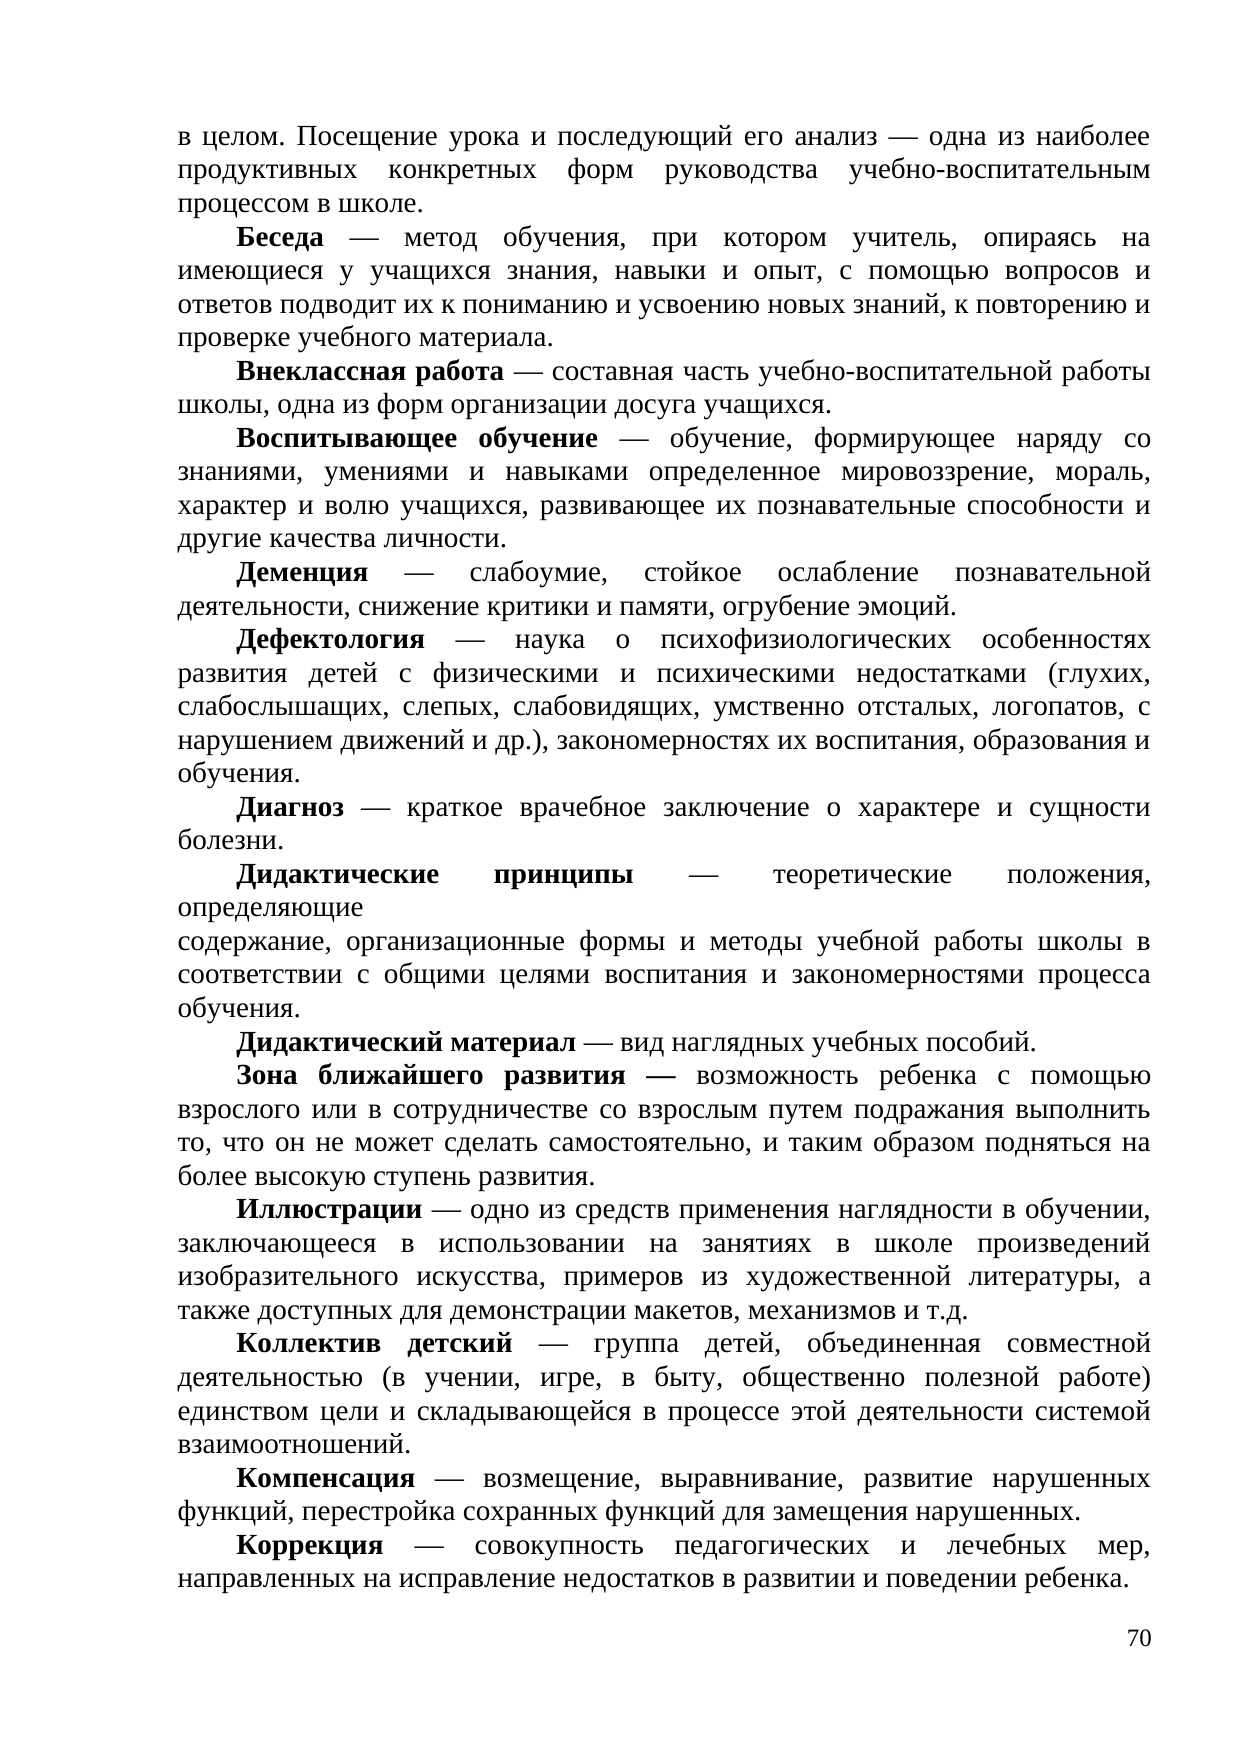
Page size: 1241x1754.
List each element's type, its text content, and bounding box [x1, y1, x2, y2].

text Дидактический материал — вид наглядных учебных пособий. [177, 1024, 1152, 1057]
text Коррекция — совокупность педагогических и лечебных мер, направленных на исправление недостатков в развитии и поведении ребенка. [177, 1527, 1152, 1594]
text Дефектология — наука о психофизиологических особенностях развития детей с физическими и психическими недостатками (глухих, слабослышащих, слепых, слабовидящих, умственно отсталых, логопатов, с нарушением движений и др.), закономерностях их воспитания, образования и обучения. [177, 621, 1152, 789]
text Дидактические принципы — теоретические положения, определяющие [177, 856, 1152, 923]
text Диагноз — краткое врачебное заключение о характере и сущности болезни. [177, 789, 1152, 856]
text в целом. Посещение урока и последующий его анализ — одна из наиболее продуктивных конкретных форм руководства учебно-воспитательным процессом в школе. [177, 118, 1152, 219]
text Коллектив детский — группа детей, объединенная совместной деятельностью (в учении, игре, в быту, общественно полезной работе) единством цели и складывающейся в процессе этой деятельности системой взаимоотношений. [177, 1326, 1152, 1460]
text Зона ближайшего развития — возможность ребенка с помощью взрослого или в сотрудничестве со взрослым путем подражания выполнить то, что он не может сделать самостоятельно, и таким образом подняться на более высокую ступень развития. [177, 1057, 1152, 1191]
text Компенсация — возмещение, выравнивание, развитие нарушенных функций, перестройка сохранных функций для замещения нарушенных. [177, 1460, 1152, 1527]
text содержание, организационные формы и методы учебной работы школы в соответствии с общими целями воспитания и закономерностями процесса обучения. [177, 923, 1152, 1024]
text Воспитывающее обучение — обучение, формирующее наряду со знаниями, умениями и навыками определенное мировоззрение, мораль, характер и волю учащихся, развивающее их познавательные способности и другие качества личности. [177, 420, 1152, 554]
text Деменция — слабоумие, стойкое ослабление познавательной деятельности, снижение критики и памяти, огрубение эмоций. [177, 554, 1152, 621]
text Беседа — метод обучения, при котором учитель, опираясь на имеющиеся у учащихся знания, навыки и опыт, с помощью вопросов и ответов подводит их к пониманию и усвоению новых знаний, к повторению и проверке учебного материала. [177, 219, 1152, 353]
text Иллюстрации — одно из средств применения наглядности в обучении, заключающееся в использовании на занятиях в школе произведений изобразительного искусства, примеров из художественной литературы, а также доступных для демонстрации макетов, механизмов и т.д. [177, 1191, 1152, 1326]
text Внеклассная работа — составная часть учебно-воспитательной работы школы, одна из форм организации досуга учащихся. [177, 353, 1152, 420]
